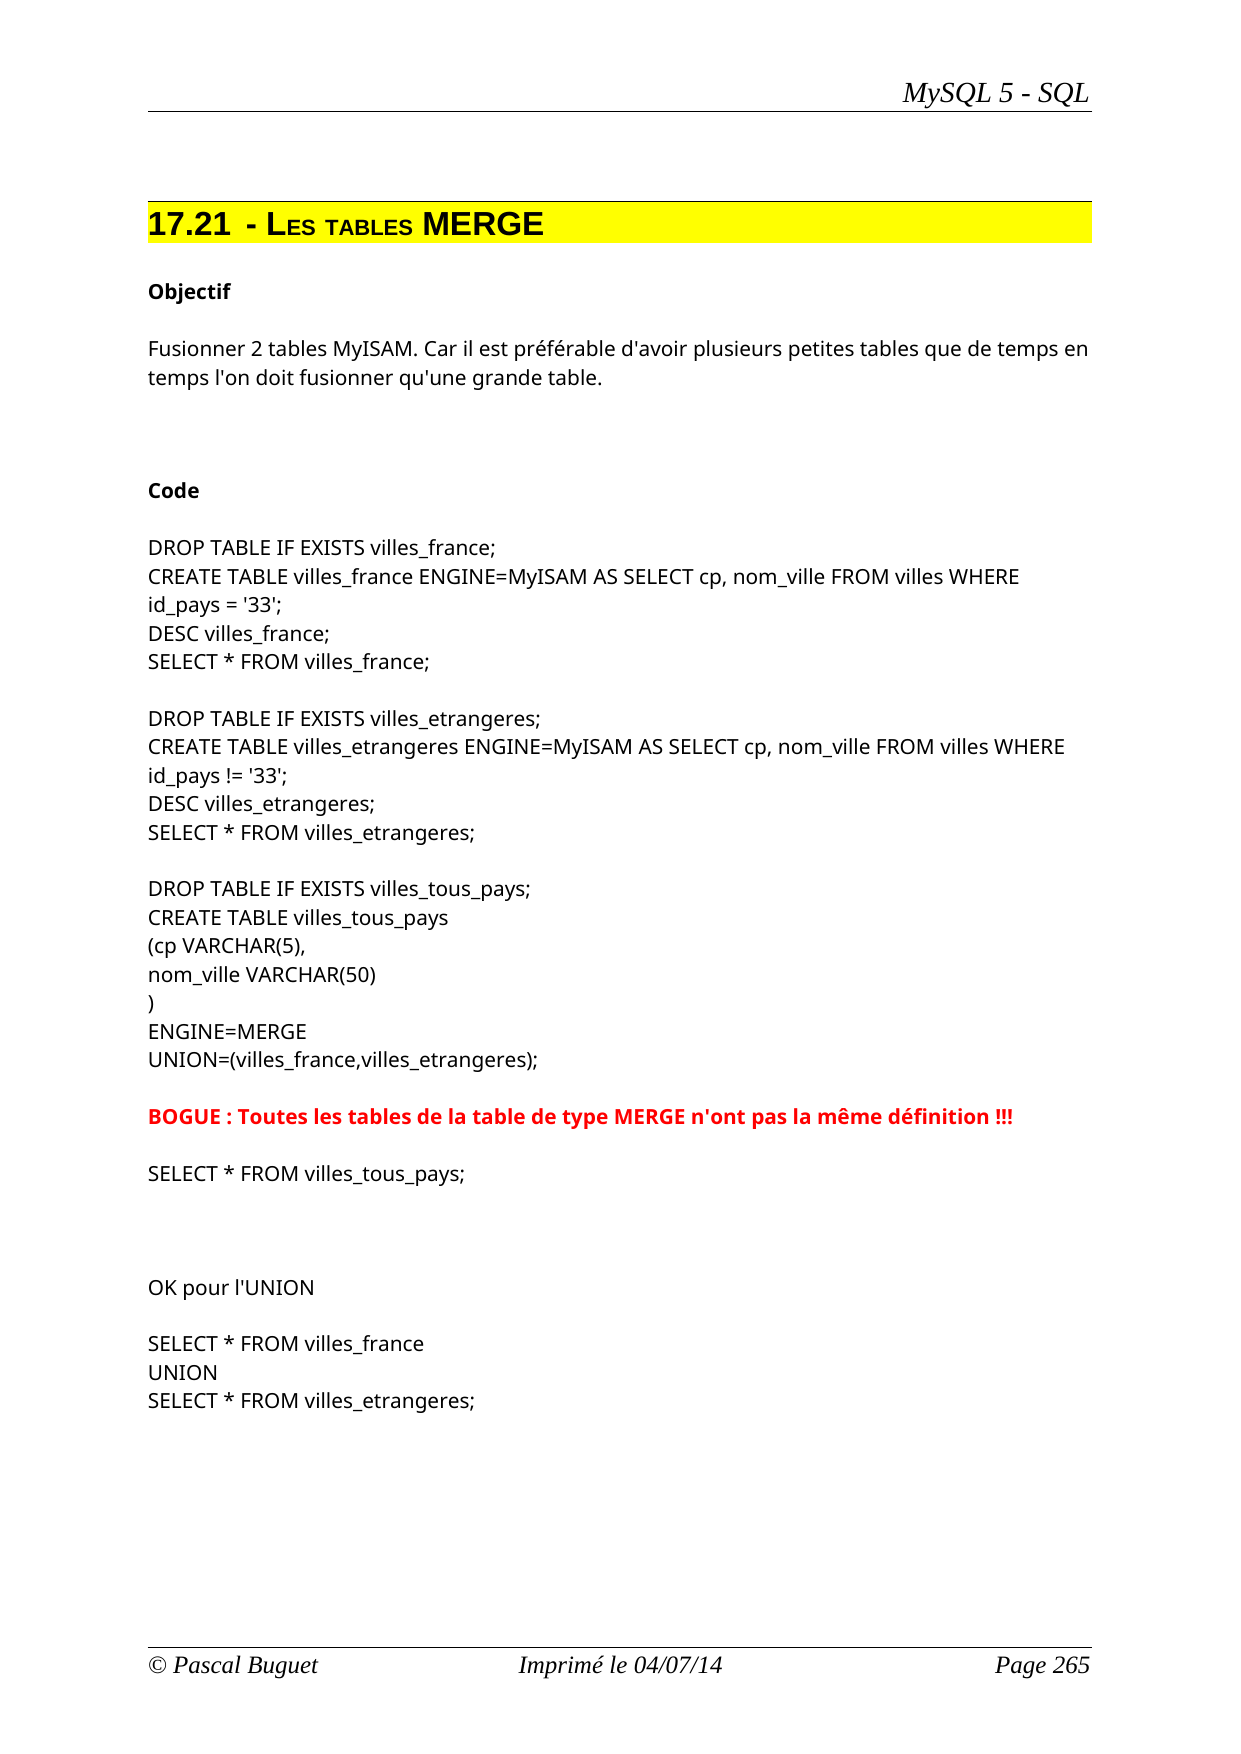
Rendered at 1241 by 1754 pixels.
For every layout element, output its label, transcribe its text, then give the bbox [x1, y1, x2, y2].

text ) [148, 988, 1092, 1017]
subtitle - Les tables MERGE [148, 202, 1092, 243]
text UNION=(villes_france,villes_etrangeres); [148, 1045, 1092, 1074]
text ENGINE=MERGE [148, 1017, 1092, 1045]
text Code [148, 476, 1092, 505]
text DROP TABLE IF EXISTS villes_france; [148, 533, 1092, 562]
text CREATE TABLE villes_etrangeres ENGINE=MyISAM AS SELECT cp, nom_ville FROM villes WHERE id_pays != '33'; [148, 732, 1092, 789]
text DESC villes_etrangeres; [148, 789, 1092, 818]
text DROP TABLE IF EXISTS villes_etrangeres; [148, 704, 1092, 732]
text SELECT * FROM villes_etrangeres; [148, 818, 1092, 846]
text OK pour l'UNION [148, 1273, 1092, 1301]
text nom_ville VARCHAR(50) [148, 960, 1092, 988]
text (cp VARCHAR(5), [148, 931, 1092, 960]
text DESC villes_france; [148, 619, 1092, 647]
text CREATE TABLE villes_tous_pays [148, 903, 1092, 931]
text SELECT * FROM villes_tous_pays; [148, 1159, 1092, 1187]
text SELECT * FROM villes_france; [148, 647, 1092, 676]
text BOGUE : Toutes les tables de la table de type MERGE n'ont pas la même définition !!! [148, 1102, 1092, 1131]
text Fusionner 2 tables MyISAM. Car il est préférable d'avoir plusieurs petites tables que de temps en temps l'on doit fusionner qu'une grande table. [148, 334, 1092, 391]
text SELECT * FROM villes_france [148, 1329, 1092, 1358]
text CREATE TABLE villes_france ENGINE=MyISAM AS SELECT cp, nom_ville FROM villes WHERE id_pays = '33'; [148, 562, 1092, 619]
text UNION [148, 1358, 1092, 1386]
text Objectif [148, 277, 1092, 306]
text SELECT * FROM villes_etrangeres; [148, 1386, 1092, 1415]
text DROP TABLE IF EXISTS villes_tous_pays; [148, 874, 1092, 903]
